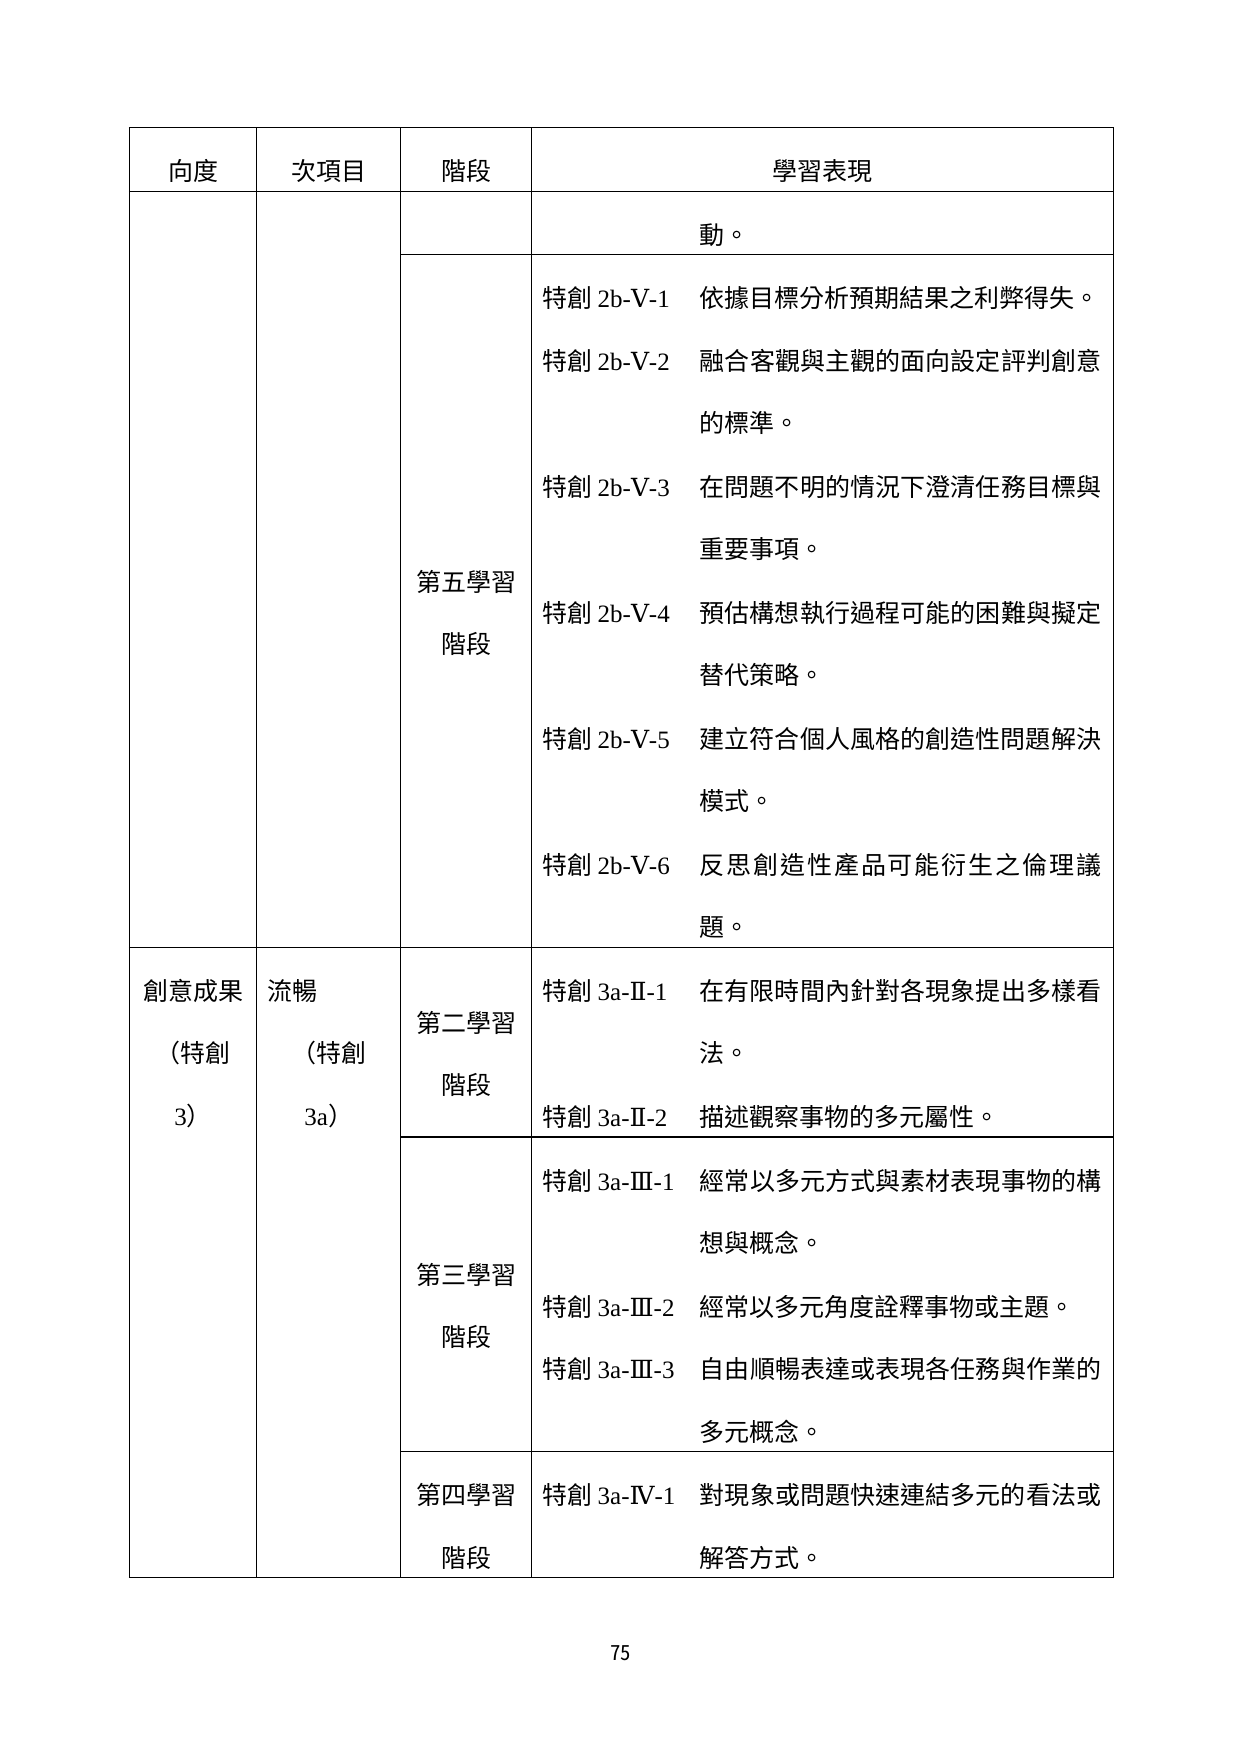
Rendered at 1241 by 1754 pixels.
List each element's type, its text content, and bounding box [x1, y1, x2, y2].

table_cell 特創3a-Ⅱ-2 [532, 1073, 688, 1136]
table_cell [257, 192, 400, 947]
table_cell 依據目標分析預期結果之利弊得失。 融合客觀與主觀的面向設定評判創意的標準。 [688, 255, 1113, 443]
table_cell 特創2b-Ⅴ-3 [532, 443, 688, 569]
table_cell 第四學習階段 [401, 1452, 531, 1577]
table_cell 第二學習階段 [401, 948, 531, 1136]
table_cell 特創3a-Ⅱ-1 [532, 948, 688, 1073]
table_cell 特創3a-Ⅲ-2 特創3a-Ⅲ-3 [532, 1263, 688, 1451]
table_cell 建立符合個人風格的創造性問題解決模式。 [688, 695, 1113, 821]
table_cell [401, 192, 531, 254]
table_cell 在有限時間內針對各現象提出多樣看法。 [688, 948, 1113, 1073]
table_cell 經常以多元方式與素材表現事物的構想與概念。 [688, 1138, 1113, 1262]
table_cell 特創2b-Ⅴ-5 [532, 695, 688, 821]
table_cell 反思創造性產品可能衍生之倫理議題。 [688, 821, 1113, 947]
table_header 學習表現 [532, 128, 1113, 191]
table_cell 特創2b-Ⅴ-6 [532, 821, 688, 947]
table_cell 動。 [688, 192, 1113, 254]
table_cell 在問題不明的情況下澄清任務目標與重要事項。 [688, 443, 1113, 569]
table_cell 流暢 （特創3a） [257, 948, 400, 1577]
table_cell 第三學習階段 [401, 1138, 531, 1451]
table_cell 特創2b-Ⅴ-1 特創2b-Ⅴ-2 [532, 255, 688, 443]
table_cell 對現象或問題快速連結多元的看法或解答方式。 [688, 1452, 1113, 1577]
table_cell 特創3a-Ⅲ-1 [532, 1138, 688, 1262]
table_header 次項目 [257, 128, 400, 191]
table_cell [130, 192, 256, 947]
table_header 階段 [401, 128, 531, 191]
table_cell 特創2b-Ⅴ-4 [532, 569, 688, 695]
table_cell 描述觀察事物的多元屬性。 [688, 1073, 1113, 1136]
table_cell 特創3a-Ⅳ-1 [532, 1452, 688, 1577]
table_cell [532, 192, 688, 254]
table_header 向度 [130, 128, 256, 191]
table_cell 創意成果 （特創3） [130, 948, 256, 1577]
table_cell 經常以多元角度詮釋事物或主題。 自由順暢表達或表現各任務與作業的多元概念。 [688, 1263, 1113, 1451]
table_cell 預估構想執行過程可能的困難與擬定替代策略。 [688, 569, 1113, 695]
table_cell 第五學習階段 [401, 255, 531, 947]
